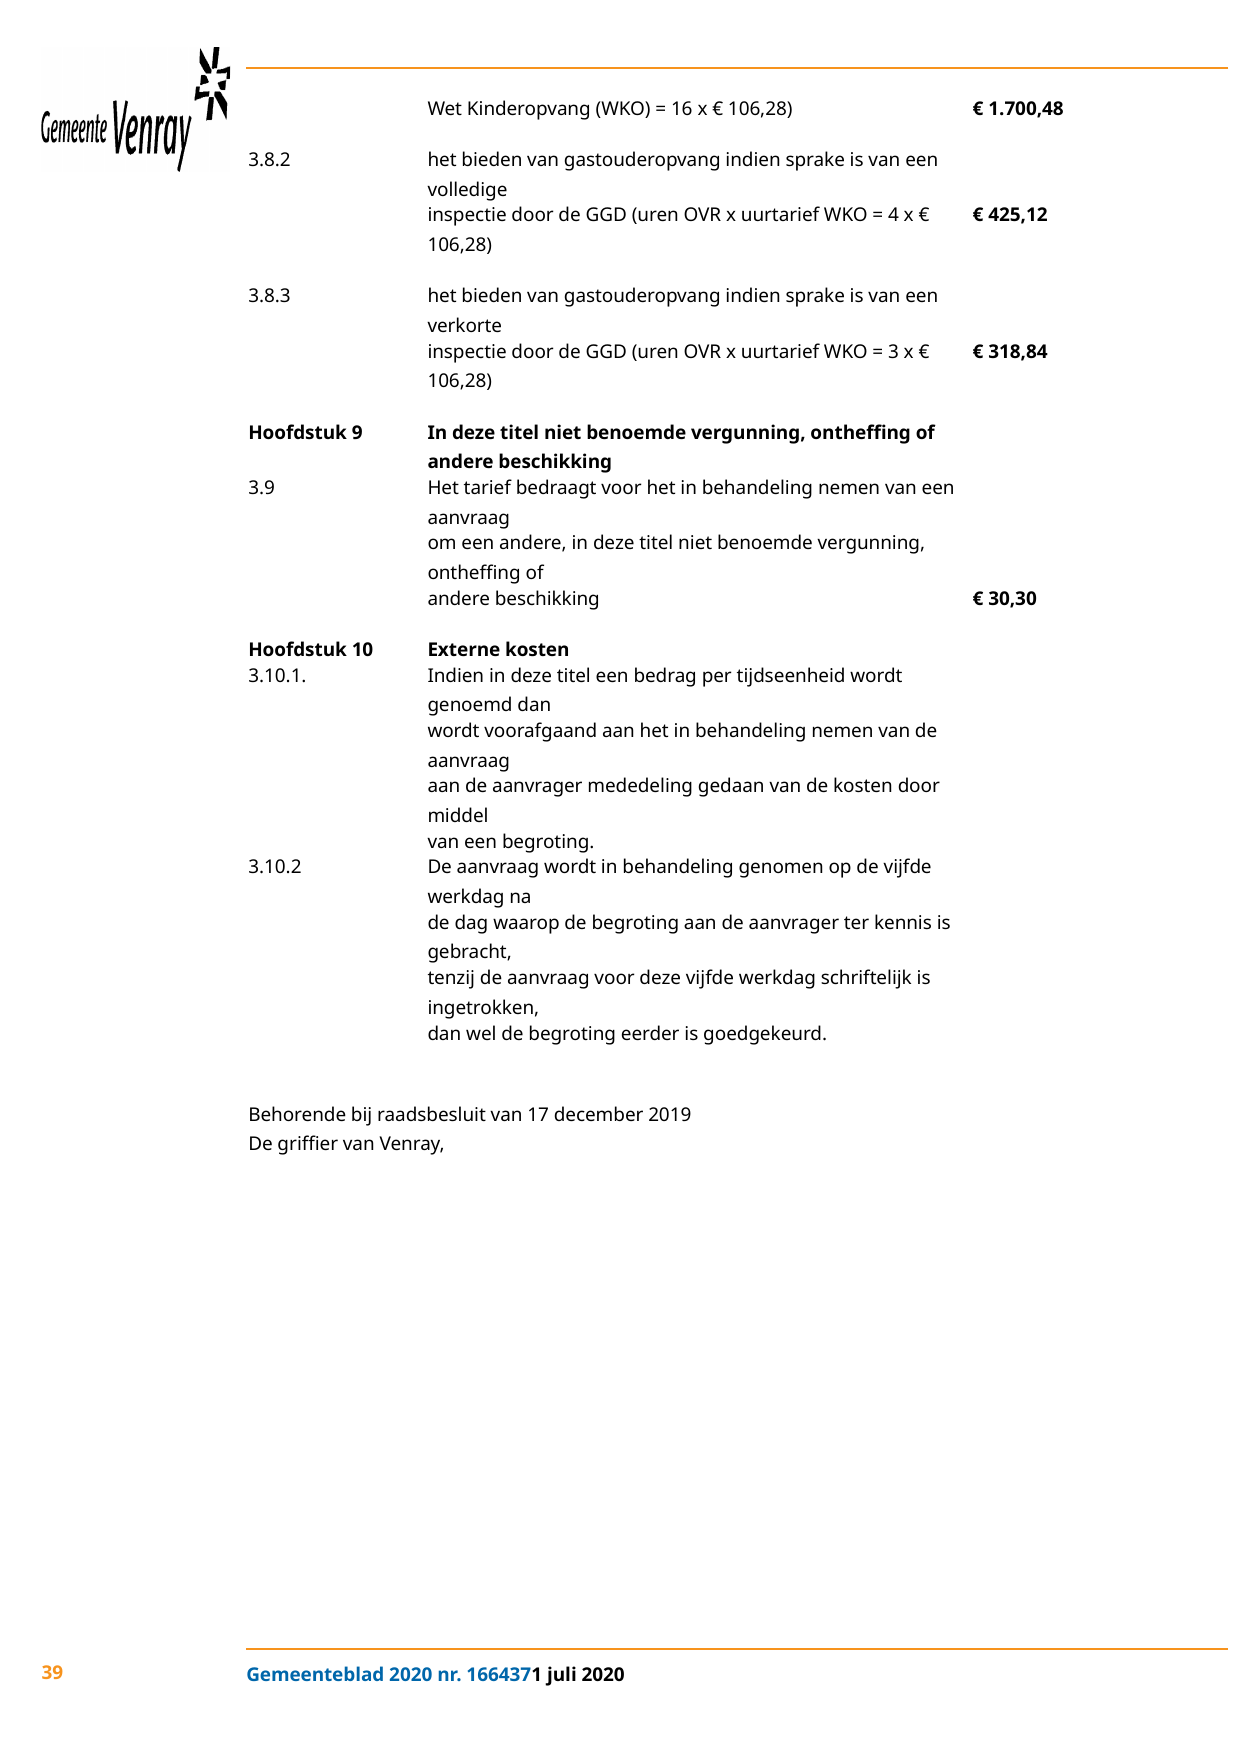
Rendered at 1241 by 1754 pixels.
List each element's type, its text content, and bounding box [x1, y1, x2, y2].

table_cell 3.9 [248, 474, 427, 529]
table_cell [248, 585, 427, 611]
table_cell 3.10.2 [248, 854, 427, 909]
table_cell Wet Kinderopvang (WKO) = 16 x € 106,28) [427, 95, 972, 121]
table_cell [248, 338, 427, 393]
table_cell [248, 257, 427, 283]
table_cell aan de aanvrager mededeling gedaan van de kosten door middel [427, 773, 972, 828]
table_cell om een andere, in deze titel niet benoemde vergunning, ontheffing of [427, 530, 972, 585]
table_cell € 1.700,48 [973, 95, 1152, 121]
table_cell van een begroting. [427, 828, 972, 854]
table_cell 3.8.2 [248, 146, 427, 202]
table_cell [973, 419, 1152, 474]
table_cell 3.10.1. [248, 662, 427, 717]
table_cell [248, 828, 427, 854]
table_cell [248, 964, 427, 1020]
table_cell [248, 611, 427, 636]
table_cell [248, 202, 427, 257]
table_cell [973, 854, 1152, 909]
table_cell [248, 1020, 427, 1045]
table_cell [427, 1045, 972, 1071]
table_cell [973, 1045, 1152, 1071]
table_cell Het tarief bedraagt voor het in behandeling nemen van een aanvraag [427, 474, 972, 529]
table_cell [973, 1020, 1152, 1045]
table_cell In deze titel niet benoemde vergunning, ontheffing of andere beschikking [427, 419, 972, 474]
table_cell inspectie door de GGD (uren OVR x uurtarief WKO = 4 x € 106,28) [427, 202, 972, 257]
table_cell Externe kosten [427, 636, 972, 662]
table_cell tenzij de aanvraag voor deze vijfde werkdag schriftelijk is ingetrokken, [427, 964, 972, 1020]
table_cell [248, 773, 427, 828]
table_cell [248, 121, 427, 146]
table_cell [248, 95, 427, 121]
table_cell Indien in deze titel een bedrag per tijdseenheid wordt genoemd dan [427, 662, 972, 717]
table_cell het bieden van gastouderopvang indien sprake is van een verkorte [427, 283, 972, 338]
table_cell [973, 718, 1152, 773]
table_cell [973, 773, 1152, 828]
table_cell Hoofdstuk 9 [248, 419, 427, 474]
table_cell De aanvraag wordt in behandeling genomen op de vijfde werkdag na [427, 854, 972, 909]
table_cell [973, 530, 1152, 585]
table_cell [973, 964, 1152, 1020]
table_cell Hoofdstuk 10 [248, 636, 427, 662]
table_cell [973, 662, 1152, 717]
table_cell [427, 257, 972, 283]
table_cell [973, 257, 1152, 283]
table_cell [973, 121, 1152, 146]
table_cell € 318,84 [973, 338, 1152, 393]
picture [41, 47, 231, 172]
table_cell € 425,12 [973, 202, 1152, 257]
table_cell [973, 146, 1152, 202]
table_cell [973, 828, 1152, 854]
table_cell [248, 393, 427, 419]
table_cell wordt voorafgaand aan het in behandeling nemen van de aanvraag [427, 718, 972, 773]
table_cell het bieden van gastouderopvang indien sprake is van een volledige [427, 146, 972, 202]
table_cell [248, 530, 427, 585]
table_cell Behorende bij raadsbesluit van 17 december 2019 De griffier van Venray, [248, 1071, 1152, 1215]
table_cell [427, 393, 972, 419]
table_cell [973, 909, 1152, 964]
table_cell [248, 1045, 427, 1071]
table_cell [973, 611, 1152, 636]
table_cell [427, 121, 972, 146]
table_cell [248, 909, 427, 964]
table_cell de dag waarop de begroting aan de aanvrager ter kennis is gebracht, [427, 909, 972, 964]
table_cell inspectie door de GGD (uren OVR x uurtarief WKO = 3 x € 106,28) [427, 338, 972, 393]
table_cell andere beschikking [427, 585, 972, 611]
table_cell [973, 636, 1152, 662]
table_cell [973, 283, 1152, 338]
table_cell 3.8.3 [248, 283, 427, 338]
table_cell dan wel de begroting eerder is goedgekeurd. [427, 1020, 972, 1045]
table_cell € 30,30 [973, 585, 1152, 611]
table_cell [427, 611, 972, 636]
table_cell [973, 474, 1152, 529]
table_cell [973, 393, 1152, 419]
table_cell [248, 718, 427, 773]
